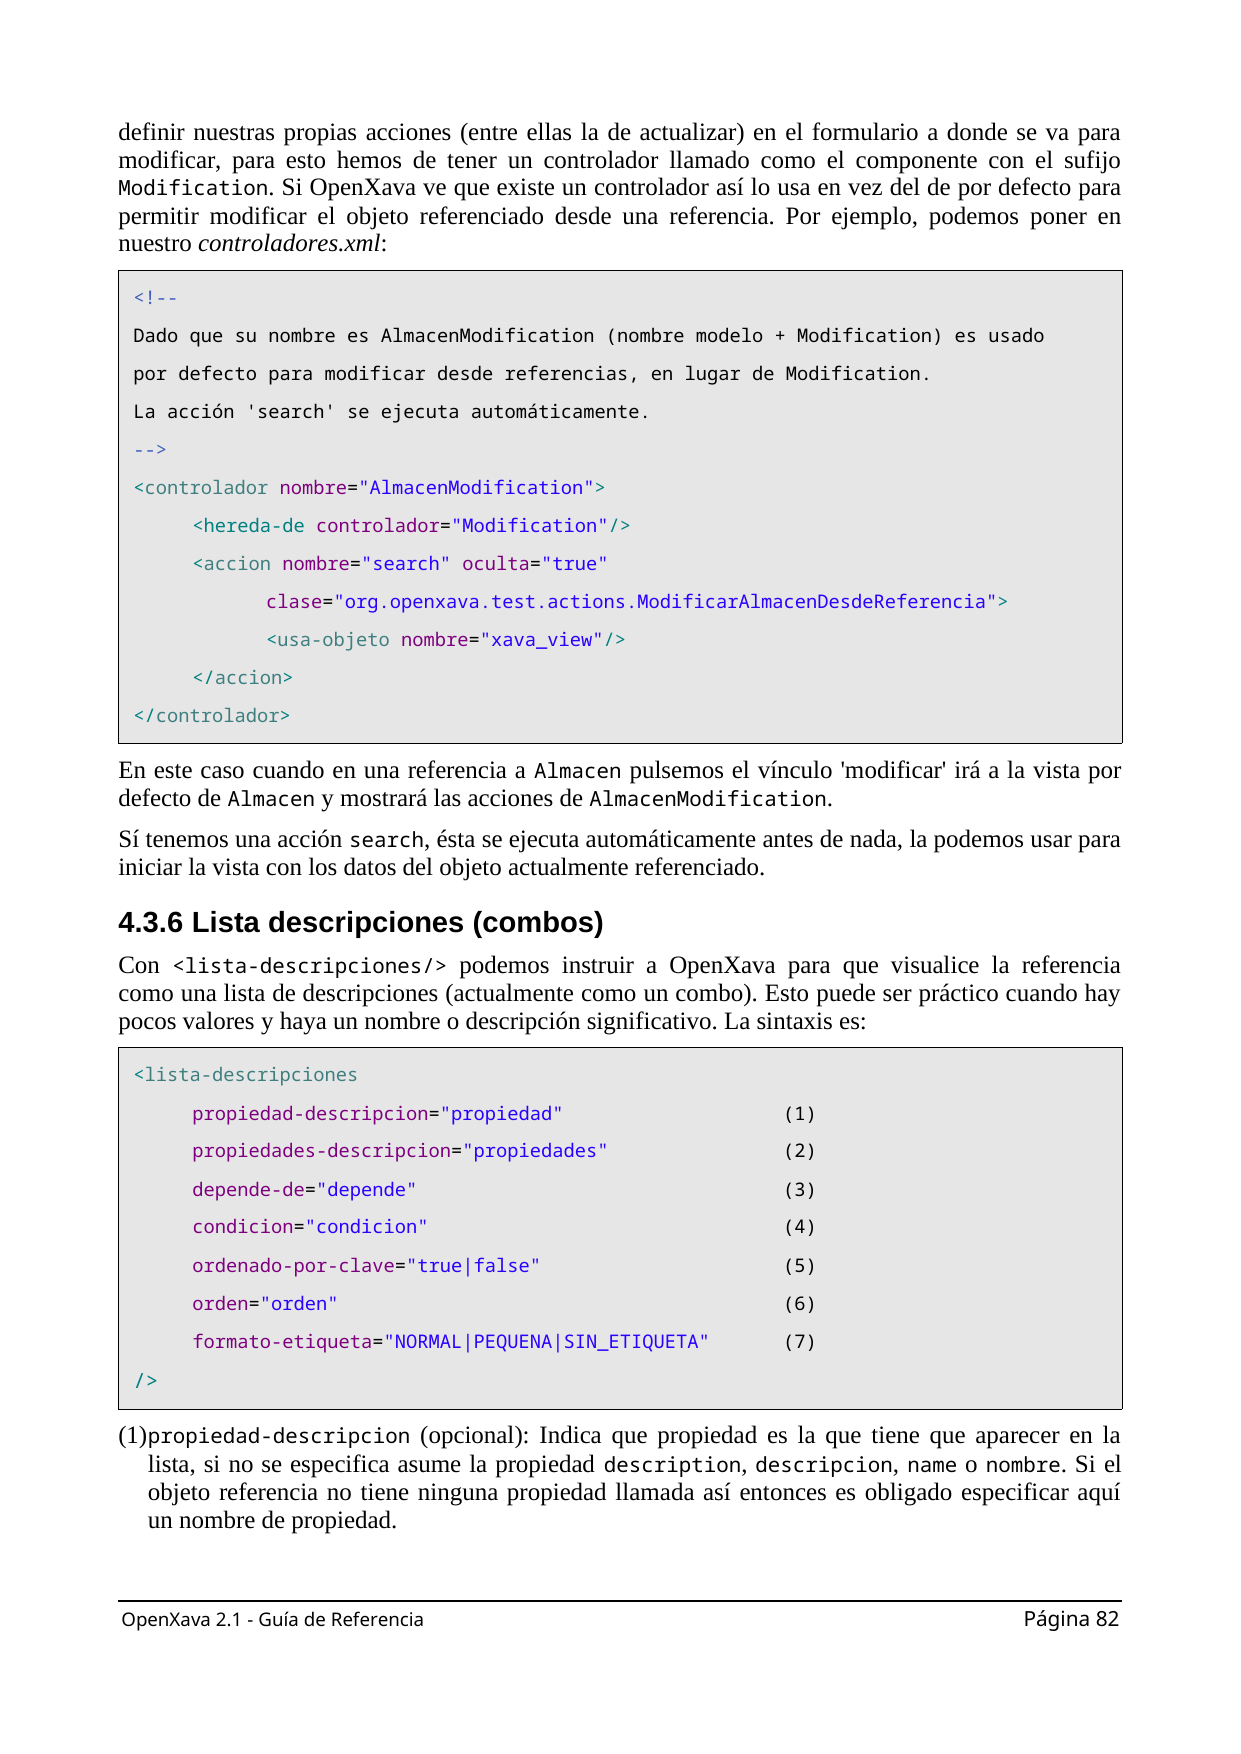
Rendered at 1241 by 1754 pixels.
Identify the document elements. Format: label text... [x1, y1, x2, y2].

text --> [119, 422, 1122, 460]
text En este caso cuando en una referencia a Almacen pulsemos el vínculo 'modificar' irá a la vista por defecto de Almacen y mostrará las acciones de AlmacenModification. [118, 756, 1122, 812]
text propiedad-descripcion="propiedad" (1) [119, 1085, 1122, 1123]
text Con <lista-descripciones/> podemos instruir a OpenXava para que visualice la referencia como una lista de descripciones (actualmente como un combo). Esto puede ser práctico cuando hay pocos valores y haya un nombre o descripción significativo. La sintaxis es: [118, 951, 1122, 1034]
text Dado que su nombre es AlmacenModification (nombre modelo + Modification) es usado [119, 308, 1122, 346]
text ordenado-por-clave="true|false" (5) [119, 1237, 1122, 1275]
text por defecto para modificar desde referencias, en lugar de Modification. [119, 346, 1122, 384]
text propiedades-descripcion="propiedades" (2) [119, 1123, 1122, 1161]
text <controlador nombre="AlmacenModification"> [119, 460, 1122, 498]
text La acción 'search' se ejecuta automáticamente. [119, 384, 1122, 422]
text formato-etiqueta="NORMAL|PEQUENA|SIN_ETIQUETA" (7) [119, 1313, 1122, 1351]
text Sí tenemos una acción search, ésta se ejecuta automáticamente antes de nada, la podemos usar para iniciar la vista con los datos del objeto actualmente referenciado. [118, 825, 1122, 881]
text orden="orden" (6) [119, 1275, 1122, 1313]
text </accion> [119, 650, 1122, 688]
text <!-- [119, 271, 1122, 308]
subtitle Lista descripciones (combos) [118, 906, 1122, 938]
text condicion="condicion" (4) [119, 1199, 1122, 1237]
text <lista-descripciones [119, 1048, 1122, 1085]
text <hereda-de controlador="Modification"/> [119, 498, 1122, 536]
text </controlador> [119, 688, 1122, 743]
text definir nuestras propias acciones (entre ellas la de actualizar) en el formulario a donde se va para modificar, para esto hemos de tener un controlador llamado como el componente con el sufijo Modification. Si OpenXava ve que existe un controlador así lo usa en vez del de por defecto para permitir modificar el objeto referenciado desde una referencia. Por ejemplo, podemos poner en nuestro controladores.xml: [118, 118, 1122, 257]
text depende-de="depende" (3) [119, 1161, 1122, 1199]
text <accion nombre="search" oculta="true" [119, 536, 1122, 574]
text <usa-objeto nombre="xava_view"/> [119, 612, 1122, 650]
text clase="org.openxava.test.actions.ModificarAlmacenDesdeReferencia"> [119, 574, 1122, 612]
text /> [119, 1351, 1122, 1409]
list propiedad-descripcion (opcional): Indica que propiedad es la que tiene que aparecer en la lista, si no se especifica asume la propiedad description, descripcion, name o nombre. Si el objeto referencia no tiene ninguna propiedad llamada así entonces es obligado especificar aquí un nombre de propiedad. [118, 1422, 1122, 1533]
